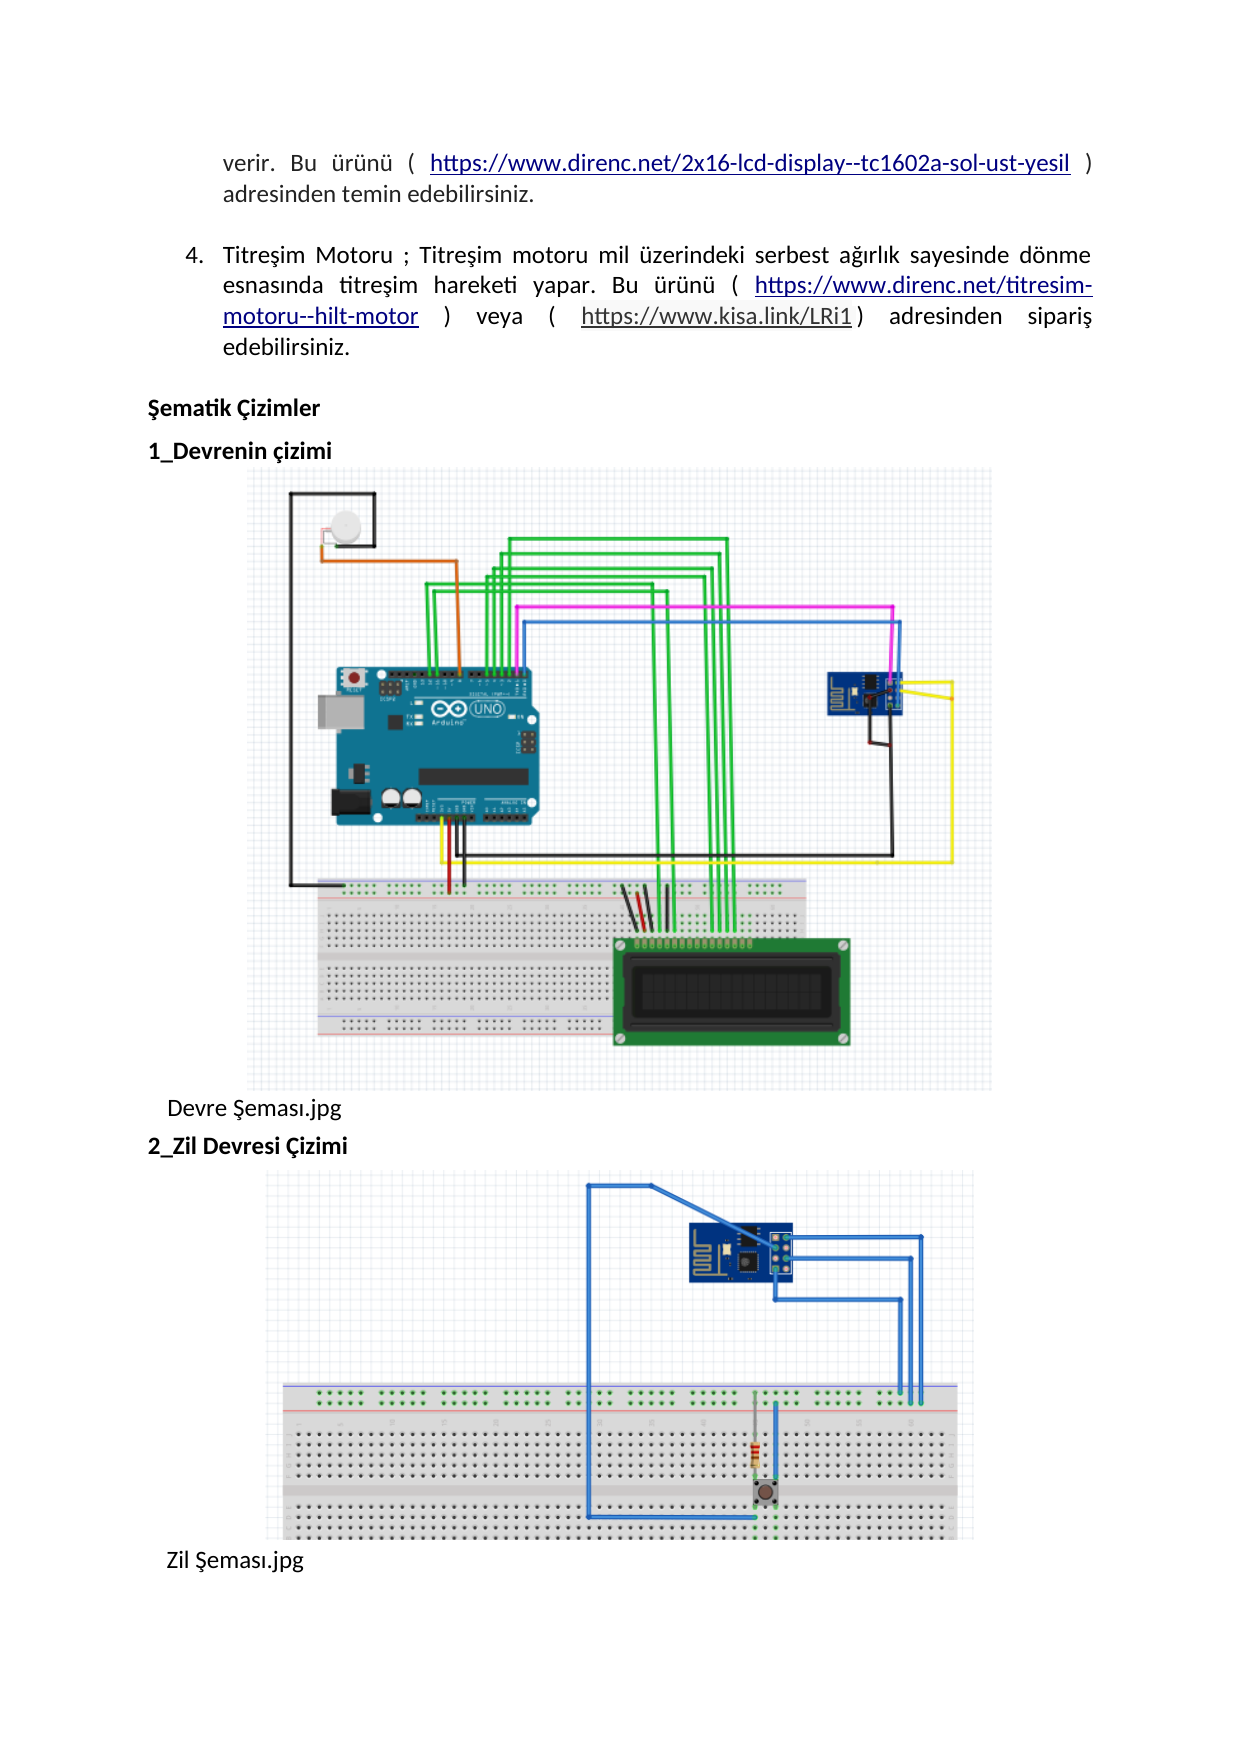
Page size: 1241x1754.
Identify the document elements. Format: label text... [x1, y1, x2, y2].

text 2_Zil Devresi Çizimi [148, 465, 1093, 1161]
list 1_Devrenin çizimi [148, 435, 1093, 465]
list verir. Bu ürünü ( https://www.direnc.net/2x16-lcd-display--tc1602a-sol-ust-yesil ) adresinden temin edebilirsiniz. [185, 148, 1093, 209]
list Titreşim Motoru ; Titreşim motoru mil üzerindeki serbest ağırlık sayesinde dönme esnasında titreşim hareketi yapar. Bu ürünü ( https://www.direnc.net/titresim-motoru--hilt-motor ) veya ( https://www.kisa.link/LRi1 ) adresinden sipariş edebilirsiniz. [185, 239, 1093, 361]
list Şematik Çizimler [148, 392, 1093, 422]
